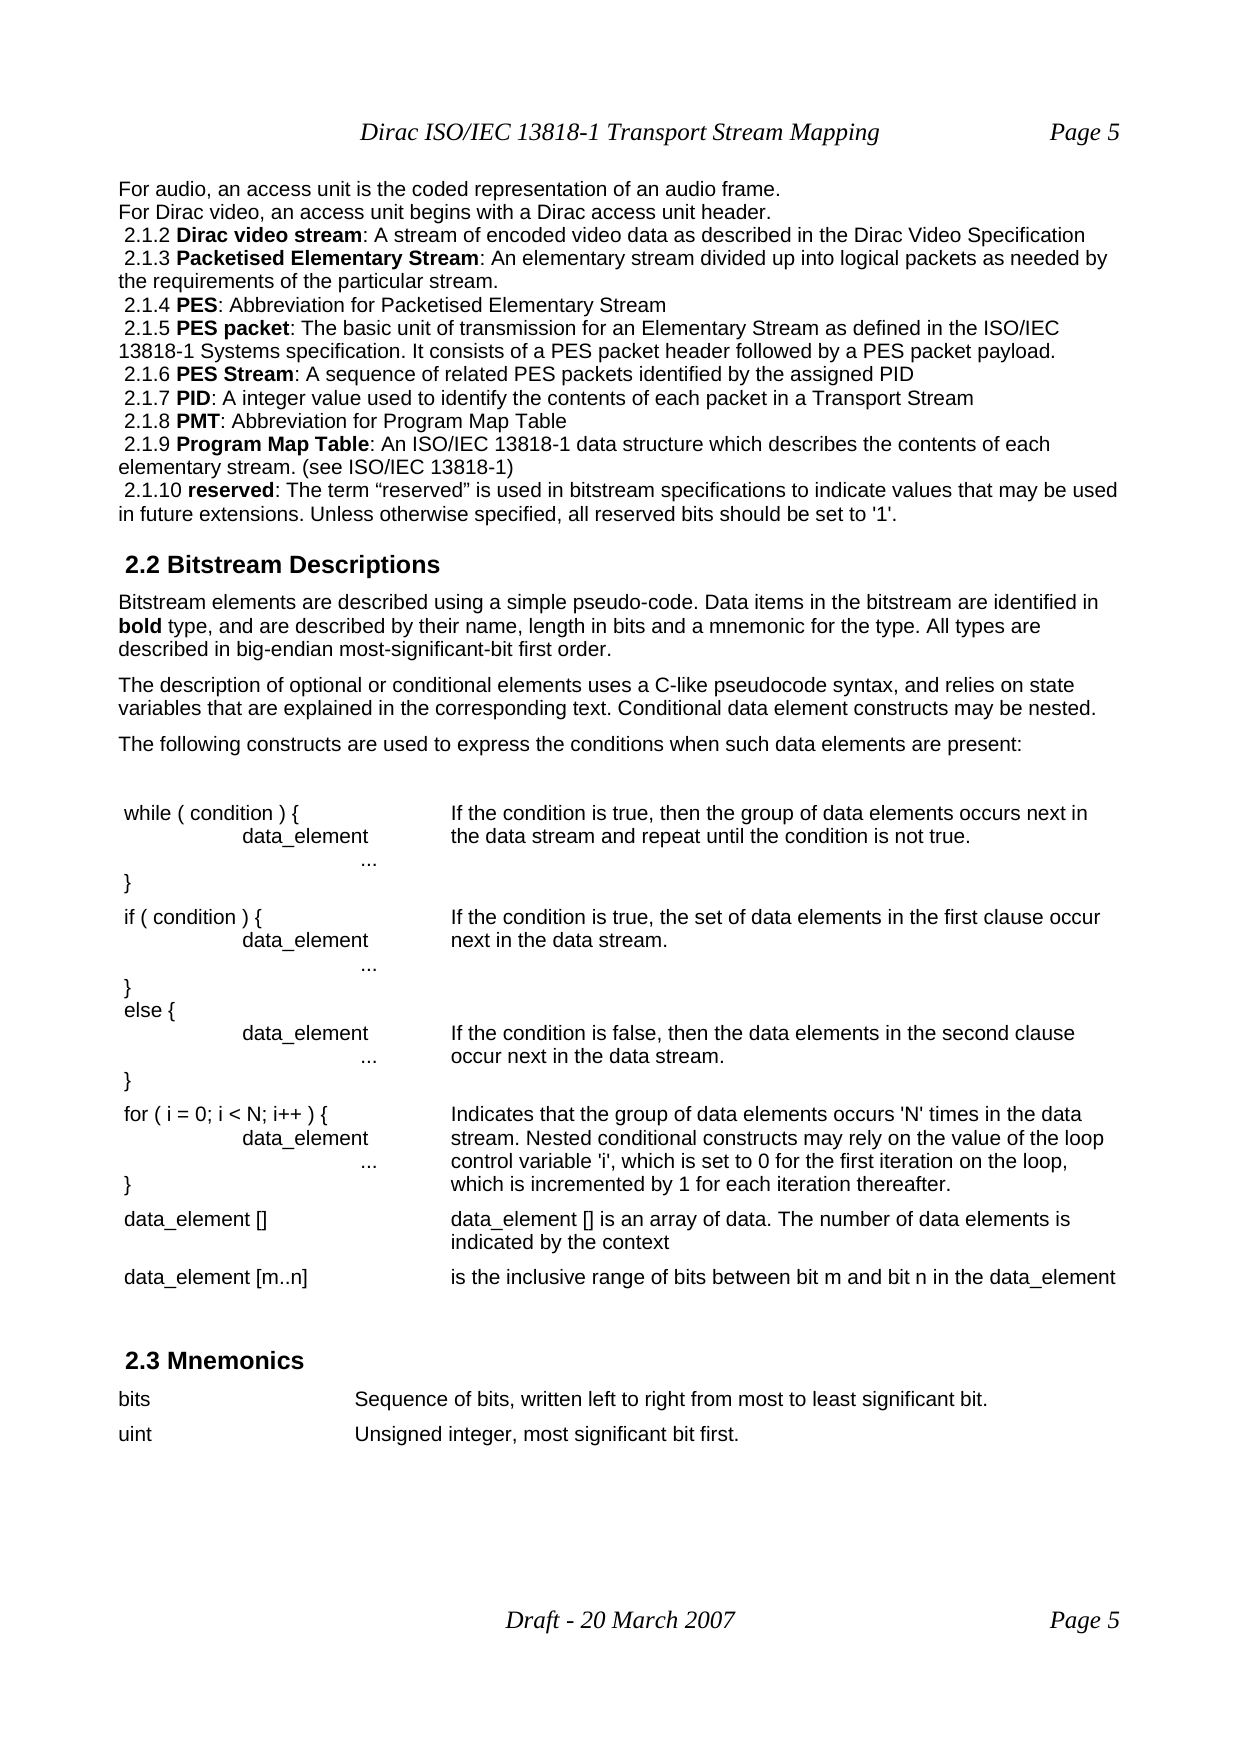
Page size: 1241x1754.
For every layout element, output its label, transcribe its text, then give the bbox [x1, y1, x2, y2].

subtitle Bitstream Descriptions [118, 551, 1122, 578]
table_cell data_element [] [118, 1202, 445, 1259]
list PES: Abbreviation for Packetised Elementary Stream [118, 293, 1122, 316]
table_cell for ( i = 0; i < N; i++ ) { data_element ... } [118, 1097, 445, 1202]
list PID: A integer value used to identify the contents of each packet in a Transport Stream [118, 386, 1122, 409]
list Dirac video stream: A stream of encoded video data as described in the Dirac Video Specification [118, 223, 1122, 247]
list For Dirac video, an access unit begins with a Dirac access unit header. [118, 200, 1122, 223]
text The description of optional or conditional elements uses a C-like pseudocode syntax, and relies on state variables that are explained in the corresponding text. Conditional data element constructs may be nested. [118, 673, 1122, 719]
list reserved: The term “reserved” is used in bitstream specifications to indicate values that may be used in future extensions. Unless otherwise specified, all reserved bits should be set to '1'. [118, 479, 1122, 526]
list Program Map Table: An ISO/IEC 13818-1 data structure which describes the contents of each elementary stream. (see ISO/IEC 13818-1) [118, 433, 1122, 479]
subtitle Mnemonics [118, 1347, 1122, 1375]
list PES packet: The basic unit of transmission for an Elementary Stream as defined in the ISO/IEC 13818-1 Systems specification. It consists of a PES packet header followed by a PES packet payload. [118, 316, 1122, 363]
table_cell data_element [] is an array of data. The number of data elements is indicated by the context [445, 1202, 1123, 1259]
table_cell is the inclusive range of bits between bit m and bit n in the data_element [445, 1260, 1123, 1294]
list PES Stream: A sequence of related PES packets identified by the assigned PID [118, 363, 1122, 386]
list Packetised Elementary Stream: An elementary stream divided up into logical packets as needed by the requirements of the particular stream. [118, 247, 1122, 293]
table_cell Indicates that the group of data elements occurs 'N' times in the data stream. Nested conditional constructs may rely on the value of the loop control variable 'i', which is set to 0 for the first iteration on the loop, which is incremented by 1 for each iteration thereafter. [445, 1097, 1123, 1202]
table_cell data_element [m..n] [118, 1260, 445, 1294]
list For audio, an access unit is the coded representation of an audio frame. [118, 177, 1122, 200]
text bits Sequence of bits, written left to right from most to least significant bit. [118, 1387, 1122, 1411]
table_cell if ( condition ) { data_element ... } else { data_element ... } [118, 900, 445, 1097]
list PMT: Abbreviation for Program Map Table [118, 409, 1122, 433]
table_header while ( condition ) { data_element ... } [118, 796, 445, 900]
text The following constructs are used to express the conditions when such data elements are present: [118, 732, 1122, 755]
table_header If the condition is true, then the group of data elements occurs next in the data stream and repeat until the condition is not true. [445, 796, 1123, 900]
text Bitstream elements are described using a simple pseudo-code. Data items in the bitstream are identified in bold type, and are described by their name, length in bits and a mnemonic for the type. All types are described in big-endian most-significant-bit first order. [118, 591, 1122, 661]
text uint Unsigned integer, most significant bit first. [118, 1423, 1122, 1446]
table_cell If the condition is true, the set of data elements in the first clause occur next in the data stream. If the condition is false, then the data elements in the second clause occur next in the data stream. [445, 900, 1123, 1097]
